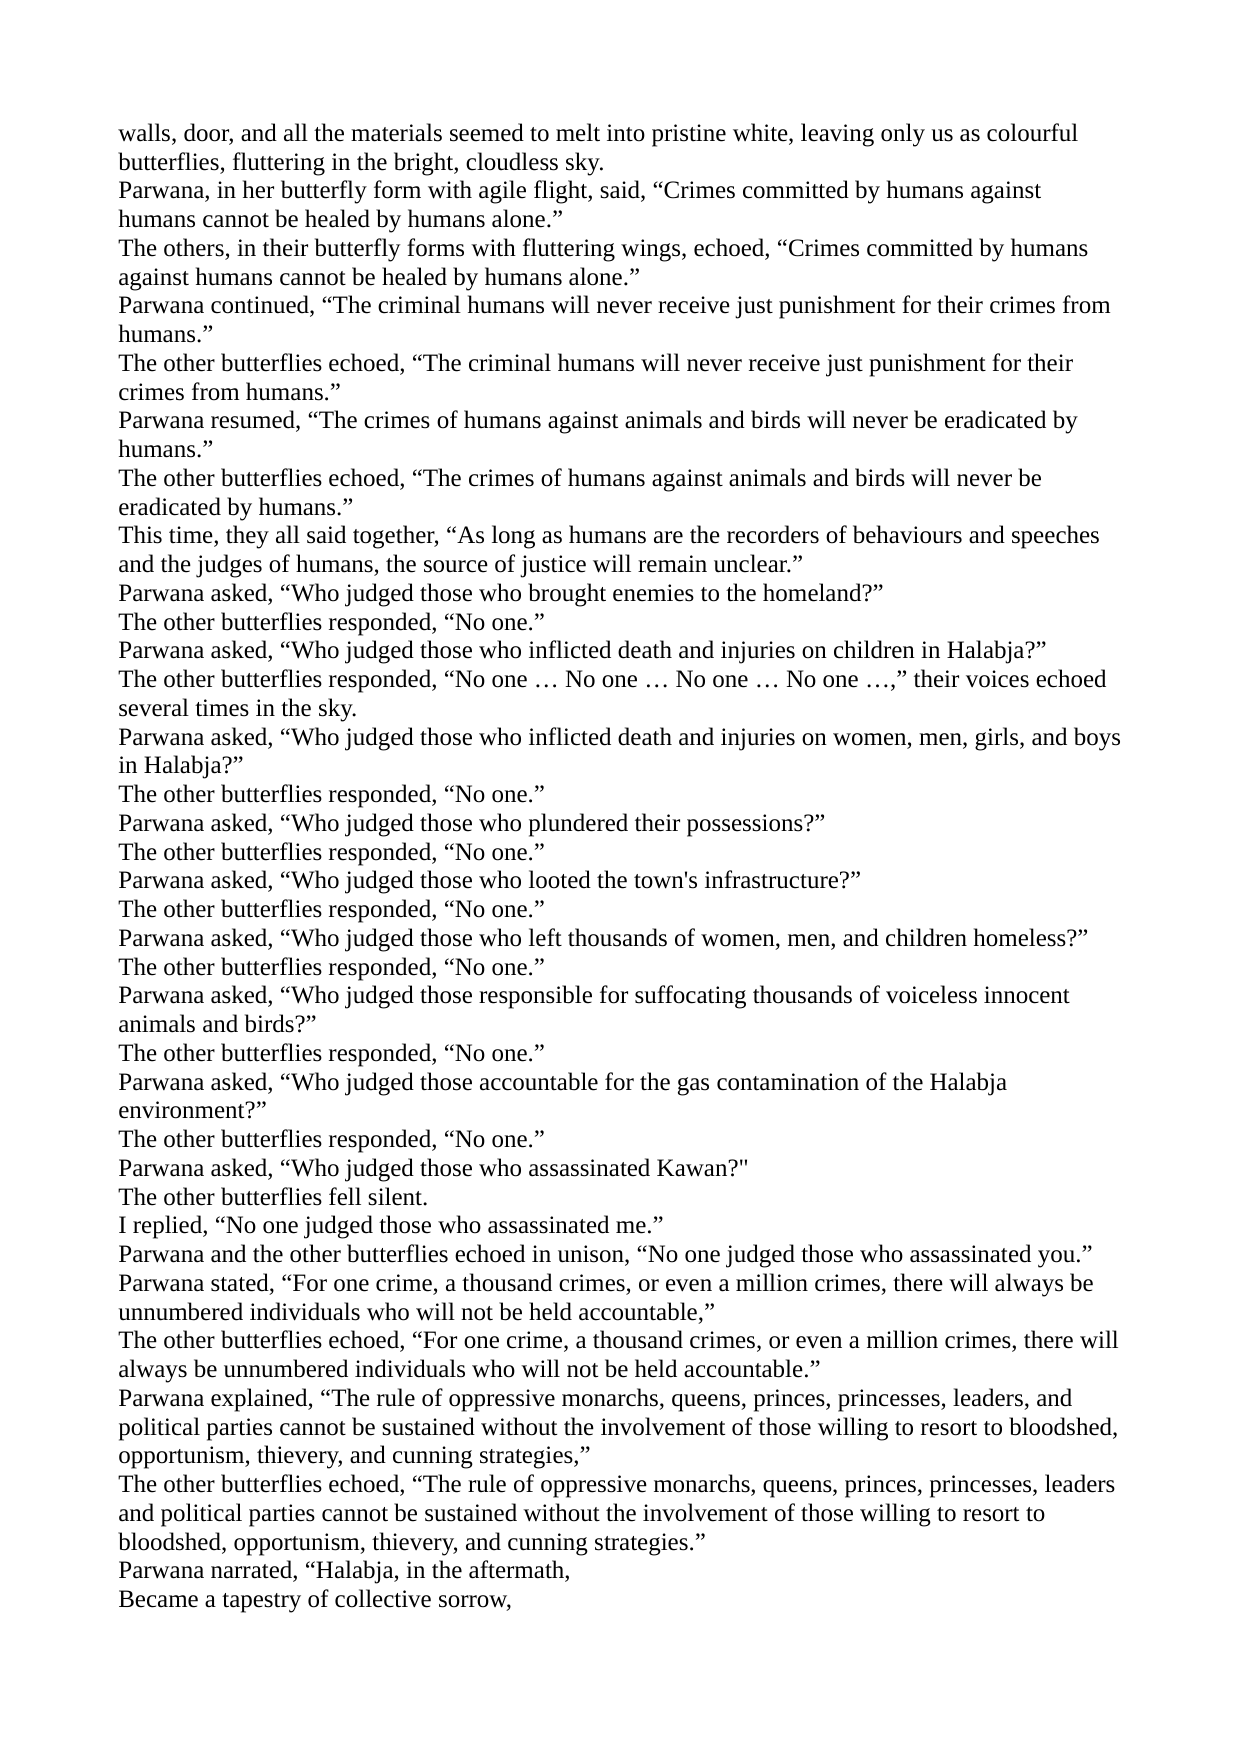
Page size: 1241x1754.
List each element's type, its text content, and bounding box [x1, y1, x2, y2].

text Parwana explained, “The rule of oppressive monarchs, queens, princes, princesses, leaders, and political parties cannot be sustained without the involvement of those willing to resort to bloodshed, opportunism, thievery, and cunning strategies,” [118, 1383, 1122, 1469]
text walls, door, and all the materials seemed to melt into pristine white, leaving only us as colourful butterflies, fluttering in the bright, cloudless sky. [118, 118, 1122, 176]
text The other butterflies responded, “No one.” [118, 1038, 1122, 1067]
text Parwana asked, “Who judged those who left thousands of women, men, and children homeless?” [118, 923, 1122, 952]
text Parwana asked, “Who judged those who assassinated Kawan?" [118, 1153, 1122, 1182]
text Parwana asked, “Who judged those responsible for suffocating thousands of voiceless innocent animals and birds?” [118, 981, 1122, 1038]
text Parwana asked, “Who judged those who inflicted death and injuries on women, men, girls, and boys in Halabja?” [118, 722, 1122, 779]
text I replied, “No one judged those who assassinated me.” [118, 1211, 1122, 1239]
text The other butterflies echoed, “For one crime, a thousand crimes, or even a million crimes, there will always be unnumbered individuals who will not be held accountable.” [118, 1326, 1122, 1383]
text Parwana continued, “The criminal humans will never receive just punishment for their crimes from humans.” [118, 291, 1122, 348]
text Became a tapestry of collective sorrow, [118, 1584, 1122, 1613]
text Parwana asked, “Who judged those who looted the town's infrastructure?” [118, 866, 1122, 894]
text This time, they all said together, “As long as humans are the recorders of behaviours and speeches and the judges of humans, the source of justice will remain unclear.” [118, 521, 1122, 578]
text The other butterflies echoed, “The crimes of humans against animals and birds will never be eradicated by humans.” [118, 463, 1122, 521]
text Parwana asked, “Who judged those accountable for the gas contamination of the Halabja environment?” [118, 1067, 1122, 1124]
text The other butterflies responded, “No one … No one … No one … No one …,” their voices echoed several times in the sky. [118, 664, 1122, 722]
text The others, in their butterfly forms with fluttering wings, echoed, “Crimes committed by humans against humans cannot be healed by humans alone.” [118, 233, 1122, 291]
text Parwana, in her butterfly form with agile flight, said, “Crimes committed by humans against humans cannot be healed by humans alone.” [118, 176, 1122, 233]
text The other butterflies responded, “No one.” [118, 952, 1122, 981]
text The other butterflies responded, “No one.” [118, 1124, 1122, 1153]
text Parwana asked, “Who judged those who brought enemies to the homeland?” [118, 578, 1122, 607]
text Parwana asked, “Who judged those who plundered their possessions?” [118, 808, 1122, 837]
text Parwana asked, “Who judged those who inflicted death and injuries on children in Halabja?” [118, 636, 1122, 664]
text Parwana and the other butterflies echoed in unison, “No one judged those who assassinated you.” [118, 1239, 1122, 1268]
text The other butterflies responded, “No one.” [118, 779, 1122, 808]
text Parwana stated, “For one crime, a thousand crimes, or even a million crimes, there will always be unnumbered individuals who will not be held accountable,” [118, 1268, 1122, 1326]
text The other butterflies echoed, “The rule of oppressive monarchs, queens, princes, princesses, leaders and political parties cannot be sustained without the involvement of those willing to resort to bloodshed, opportunism, thievery, and cunning strategies.” [118, 1469, 1122, 1556]
text The other butterflies fell silent. [118, 1182, 1122, 1211]
text Parwana narrated, “Halabja, in the aftermath, [118, 1556, 1122, 1584]
text The other butterflies responded, “No one.” [118, 837, 1122, 866]
text The other butterflies echoed, “The criminal humans will never receive just punishment for their crimes from humans.” [118, 348, 1122, 406]
text The other butterflies responded, “No one.” [118, 894, 1122, 923]
text Parwana resumed, “The crimes of humans against animals and birds will never be eradicated by humans.” [118, 406, 1122, 463]
text The other butterflies responded, “No one.” [118, 607, 1122, 636]
